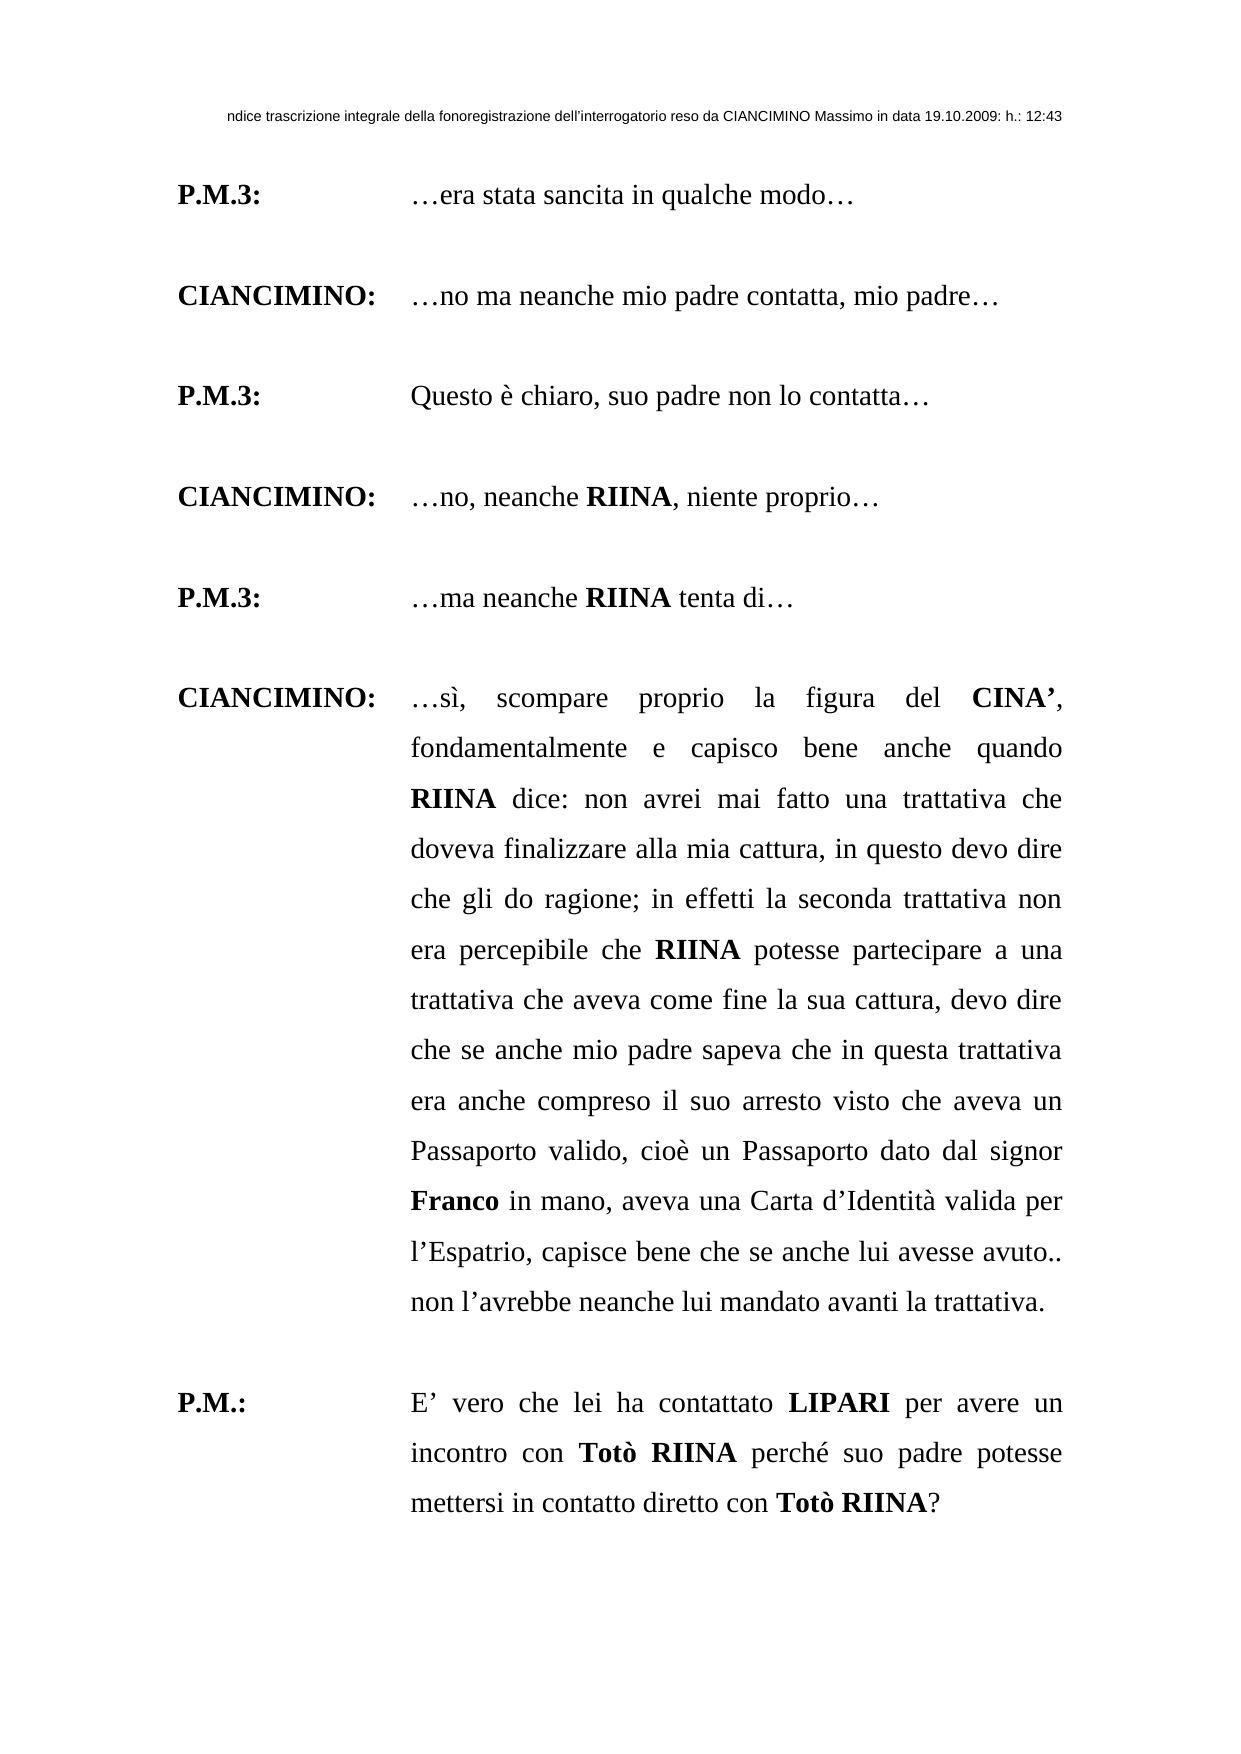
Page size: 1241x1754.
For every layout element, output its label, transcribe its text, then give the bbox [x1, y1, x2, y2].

text P.M.3: …era stata sancita in qualche modo… [177, 177, 1063, 211]
text CIANCIMINO: …sì, scompare proprio la figura del CINA’, fondamentalmente e capisco bene anche quando RIINA dice: non avrei mai fatto una trattativa che doveva finalizzare alla mia cattura, in questo devo dire che gli do ragione; in effetti la seconda trattativa non era percepibile che RIINA potesse partecipare a una trattativa che aveva come fine la sua cattura, devo dire che se anche mio padre sapeva che in questa trattativa era anche compreso il suo arresto visto che aveva un Passaporto valido, cioè un Passaporto dato dal signor Franco in mano, aveva una Carta d’Identità valida per l’Espatrio, capisce bene che se anche lui avesse avuto.. non l’avrebbe neanche lui mandato avanti la trattativa. [177, 680, 1063, 1318]
text P.M.: E’ vero che lei ha contattato LIPARI per avere un incontro con Totò RIINA perché suo padre potesse mettersi in contatto diretto con Totò RIINA? [177, 1385, 1063, 1519]
text CIANCIMINO: …no ma neanche mio padre contatta, mio padre… [177, 278, 1063, 311]
text P.M.3: Questo è chiaro, suo padre non lo contatta… [177, 378, 1063, 412]
text P.M.3: …ma neanche RIINA tenta di… [177, 580, 1063, 613]
text CIANCIMINO: …no, neanche RIINA, niente proprio… [177, 479, 1063, 513]
